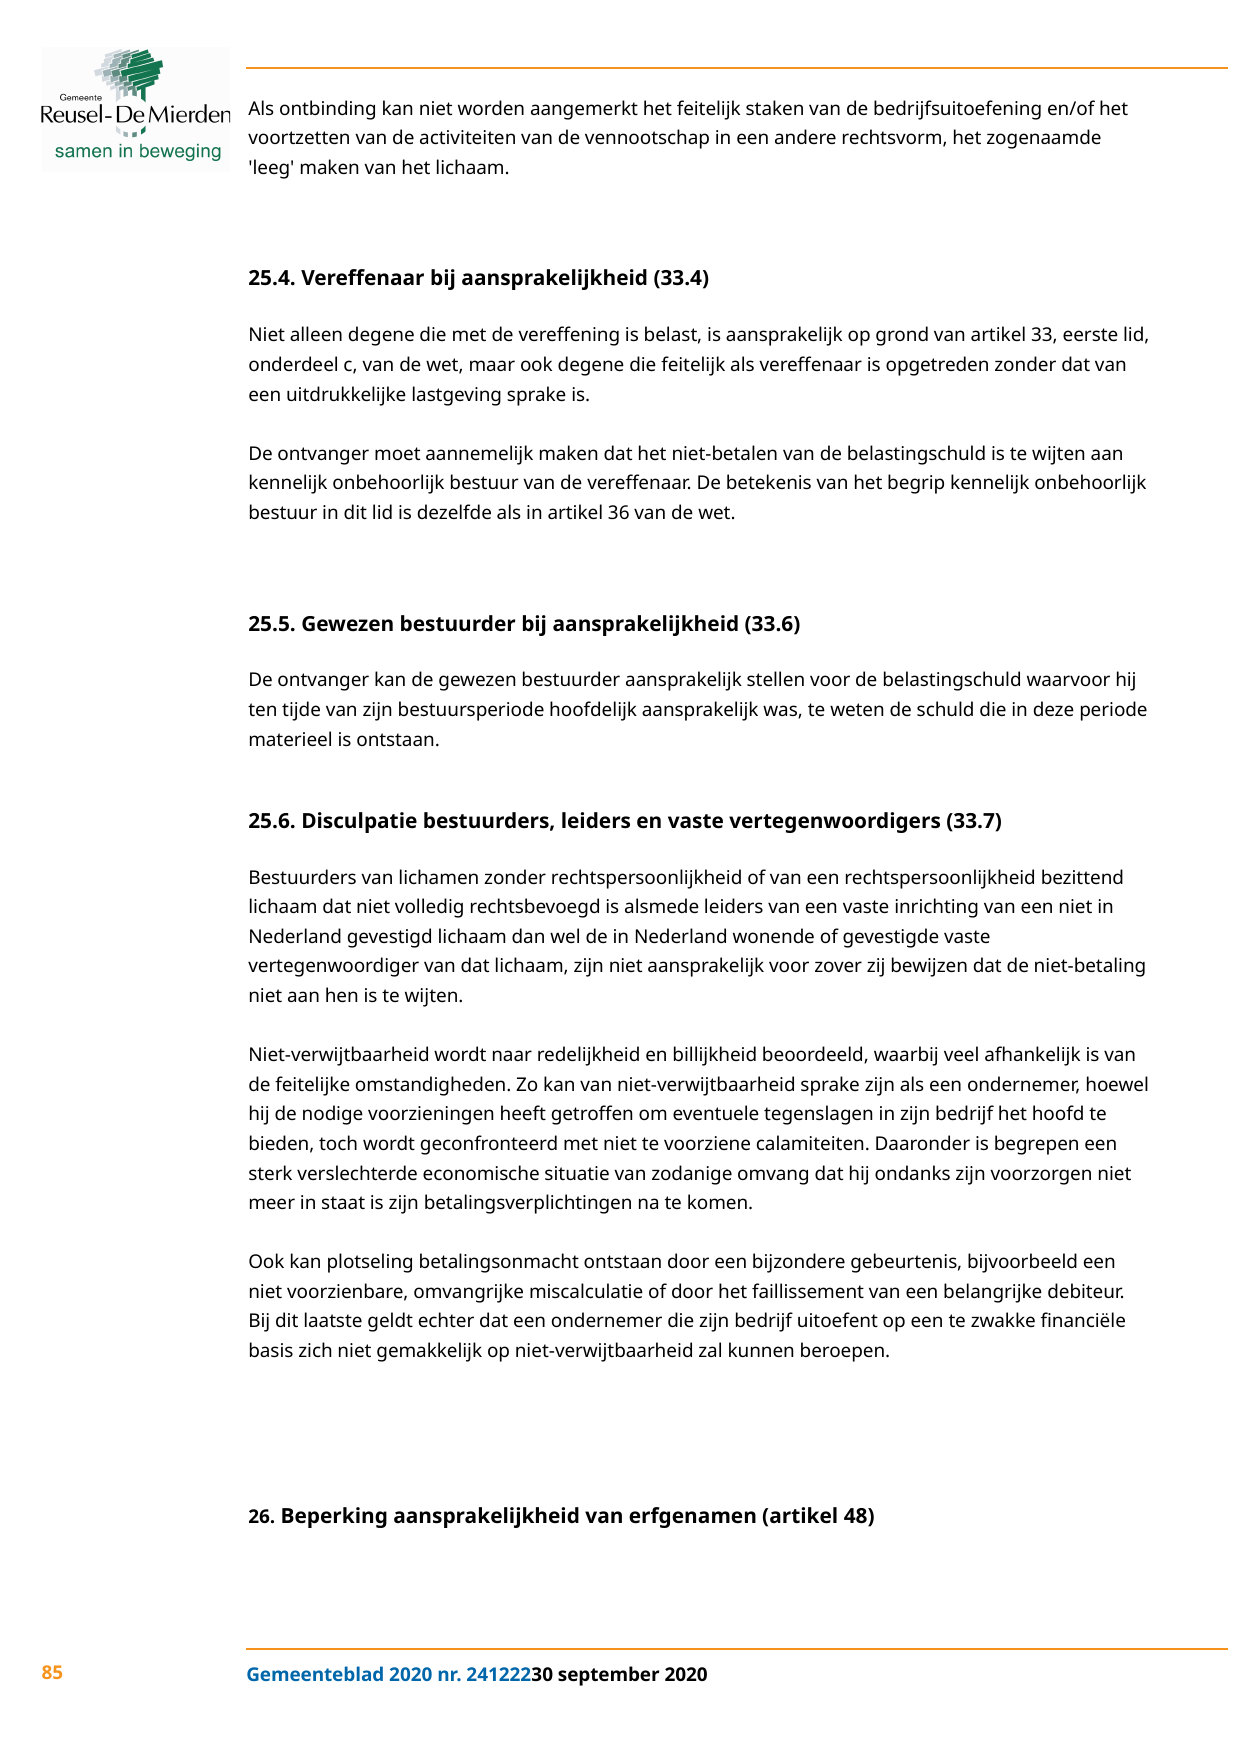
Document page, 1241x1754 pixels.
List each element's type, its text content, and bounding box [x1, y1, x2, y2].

text De ontvanger kan de gewezen bestuurder aansprakelijk stellen voor de belastingschuld waarvoor hij ten tijde van zijn bestuursperiode hoofdelijk aansprakelijk was, te weten de schuld die in deze periode materieel is ontstaan. [248, 667, 1152, 752]
text Niet-verwijtbaarheid wordt naar redelijkheid en billijkheid beoordeeld, waarbij veel afhankelijk is van de feitelijke omstandigheden. Zo kan van niet-verwijtbaarheid sprake zijn als een ondernemer, hoewel hij de nodige voorzieningen heeft getroffen om eventuele tegenslagen in zijn bedrijf het hoofd te bieden, toch wordt geconfronteerd met niet te voorziene calamiteiten. Daaronder is begrepen een sterk verslechterde economische situatie van zodanige omvang dat hij ondanks zijn voorzorgen niet meer in staat is zijn betalingsverplichtingen na te komen. [248, 1041, 1152, 1215]
text 26. Beperking aansprakelijkheid van erfgenamen (artikel 48) [248, 1501, 1152, 1529]
text Als ontbinding kan niet worden aangemerkt het feitelijk staken van de bedrijfsuitoefening en/of het voortzetten van de activiteiten van de vennootschap in een andere rechtsvorm, het zogenaamde 'leeg' maken van het lichaam. [248, 95, 1152, 180]
text 25.6. Disculpatie bestuurders, leiders en vaste vertegenwoordigers (33.7) [248, 806, 1152, 834]
picture [41, 47, 231, 172]
text Ook kan plotseling betalingsonmacht ontstaan door een bijzondere gebeurtenis, bijvoorbeeld een niet voorzienbare, omvangrijke miscalculatie of door het faillissement van een belangrijke debiteur. Bij dit laatste geldt echter dat een ondernemer die zijn bedrijf uitoefent op een te zwakke financiële basis zich niet gemakkelijk op niet-verwijtbaarheid zal kunnen beroepen. [248, 1248, 1152, 1363]
text 25.4. Vereffenaar bij aansprakelijkheid (33.4) [248, 263, 1152, 292]
text 25.5. Gewezen bestuurder bij aansprakelijkheid (33.6) [248, 609, 1152, 637]
text Niet alleen degene die met de vereffening is belast, is aansprakelijk op grond van artikel 33, eerste lid, onderdeel c, van de wet, maar ook degene die feitelijk als vereffenaar is opgetreden zonder dat van een uitdrukkelijke lastgeving sprake is. [248, 322, 1152, 406]
text Bestuurders van lichamen zonder rechtspersoonlijkheid of van een rechtspersoonlijkheid bezittend lichaam dat niet volledig rechtsbevoegd is alsmede leiders van een vaste inrichting van een niet in Nederland gevestigd lichaam dan wel de in Nederland wonende of gevestigde vaste vertegenwoordiger van dat lichaam, zijn niet aansprakelijk voor zover zij bewijzen dat de niet-betaling niet aan hen is te wijten. [248, 864, 1152, 1008]
text De ontvanger moet aannemelijk maken dat het niet-betalen van de belastingschuld is te wijten aan kennelijk onbehoorlijk bestuur van de vereffenaar. De betekenis van het begrip kennelijk onbehoorlijk bestuur in dit lid is dezelfde als in artikel 36 van de wet. [248, 440, 1152, 525]
